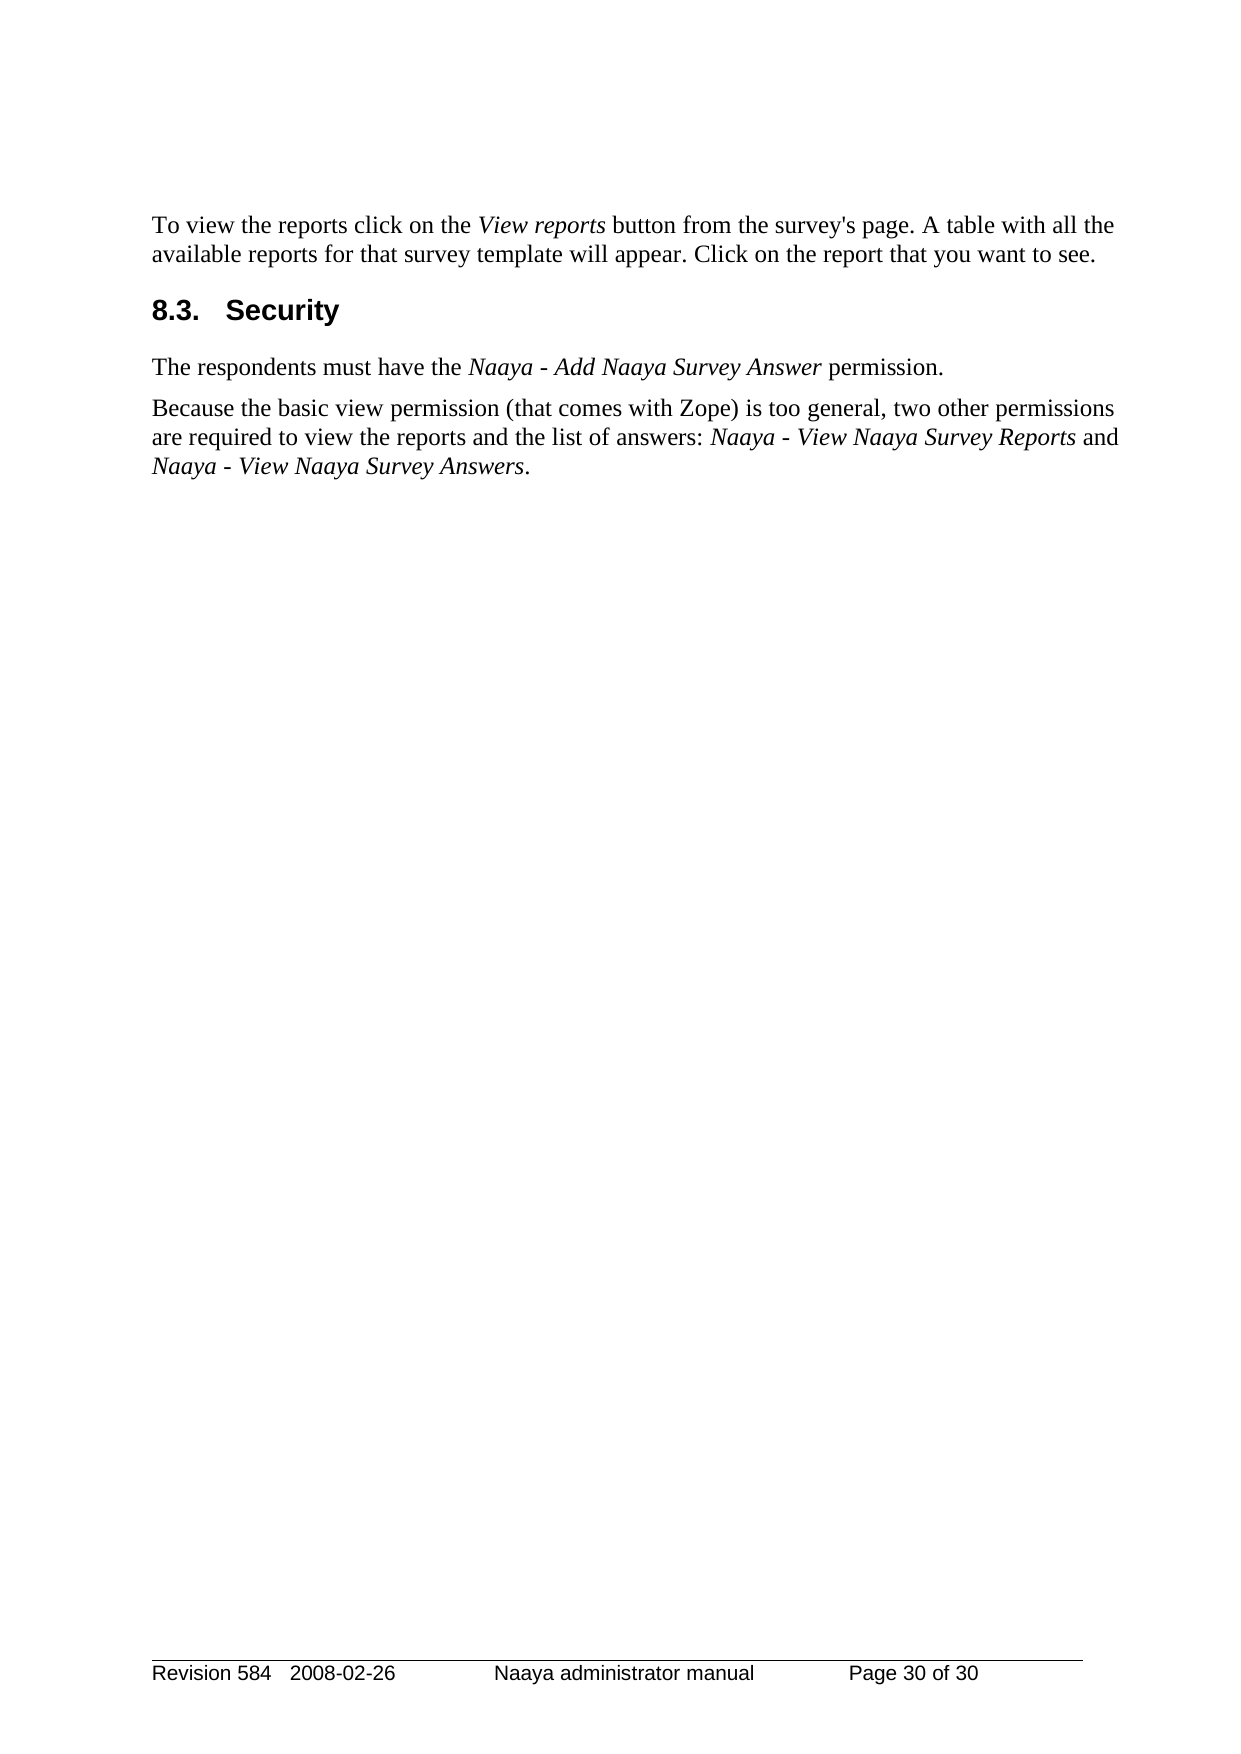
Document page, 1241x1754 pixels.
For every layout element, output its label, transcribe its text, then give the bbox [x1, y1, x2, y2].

text To view the reports click on the View reports button from the survey's page. A table with all the available reports for that survey template will appear. Click on the report that you want to see. [152, 210, 1120, 268]
text The respondents must have the Naaya - Add Naaya Survey Answer permission. [152, 352, 1120, 381]
subtitle Security [152, 293, 1120, 327]
text Because the basic view permission (that comes with Zope) is too general, two other permissions are required to view the reports and the list of answers: Naaya - View Naaya Survey Reports and Naaya - View Naaya Survey Answers. [152, 392, 1120, 479]
